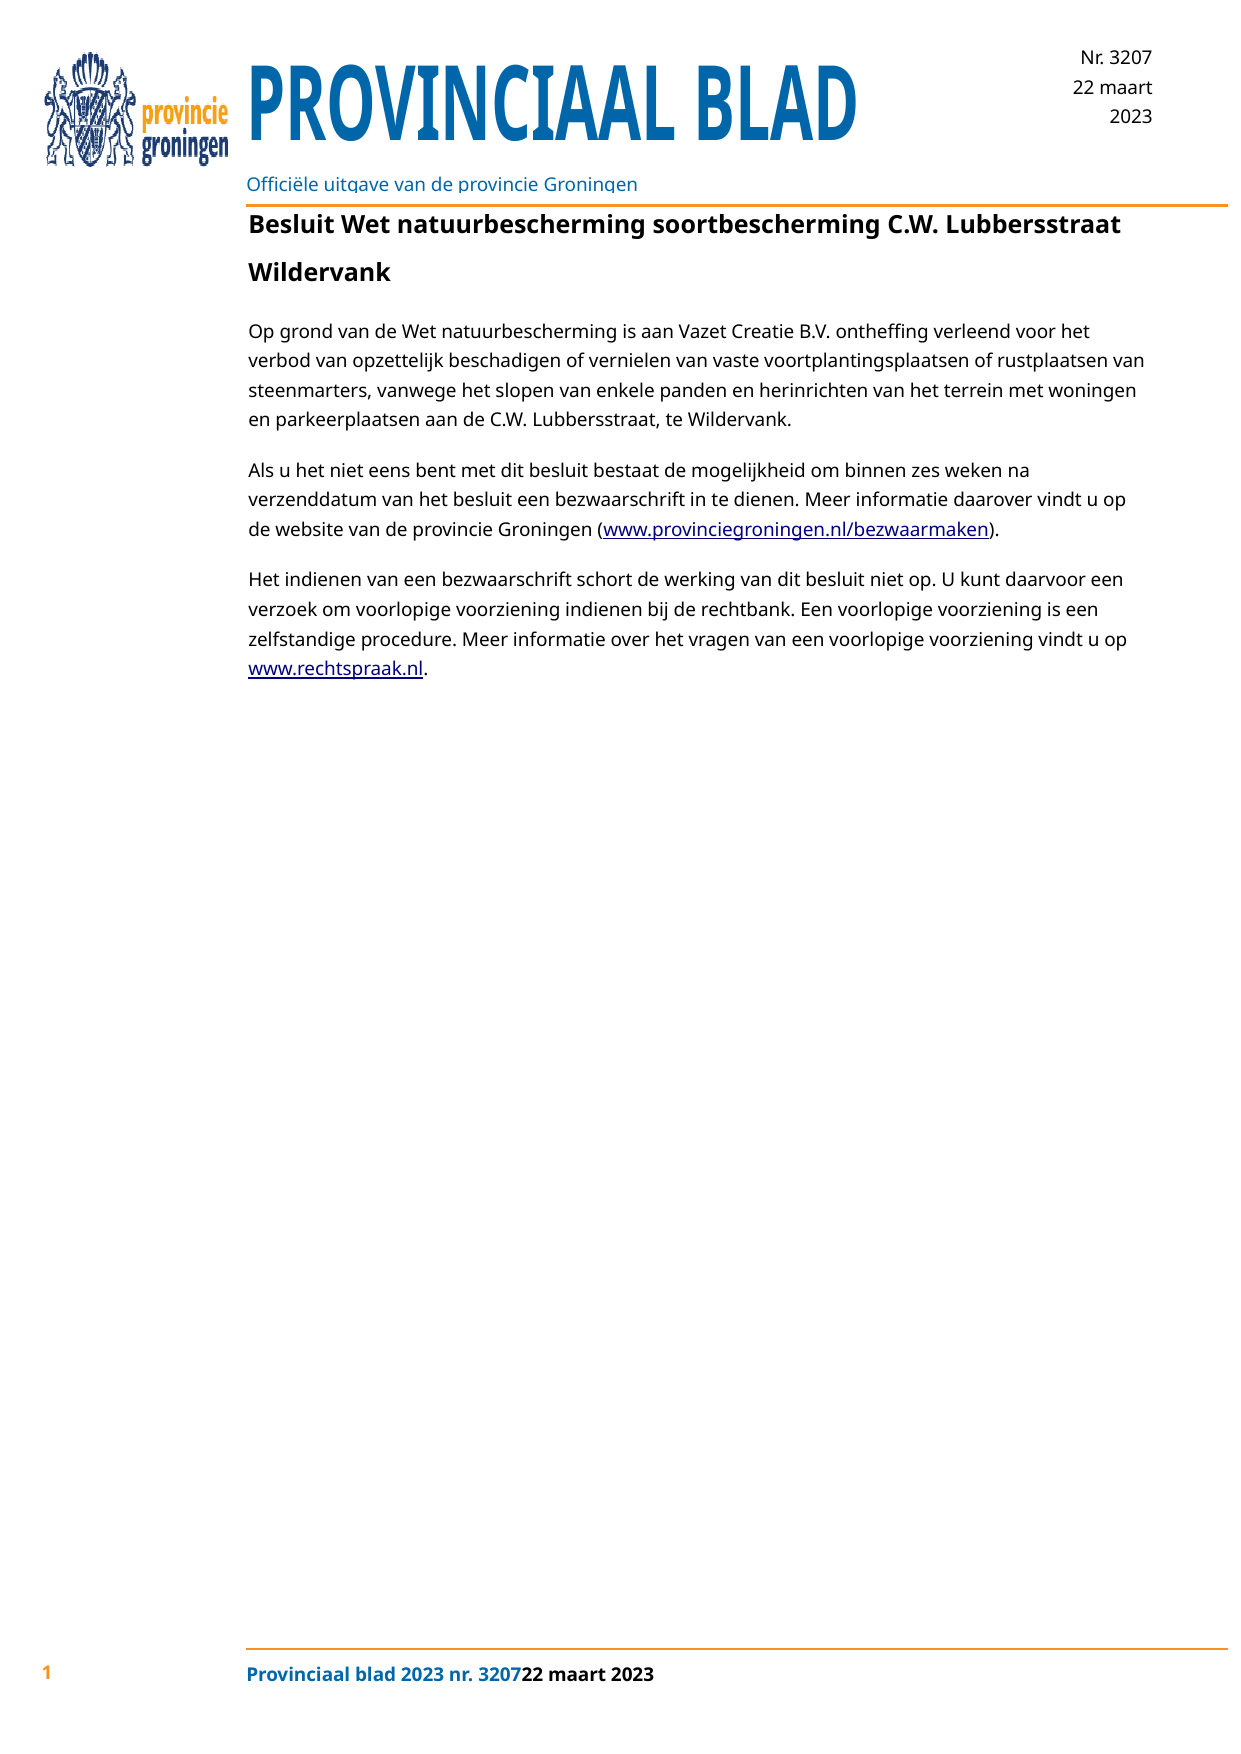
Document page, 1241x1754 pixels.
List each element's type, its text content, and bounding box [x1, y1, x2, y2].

picture [41, 47, 231, 172]
text Besluit Wet natuurbescherming soortbescherming C.W. Lubbersstraat Wildervank [248, 207, 1152, 288]
text Als u het niet eens bent met dit besluit bestaat de mogelijkheid om binnen zes weken na verzenddatum van het besluit een bezwaarschrift in te dienen. Meer informatie daarover vindt u op de website van de provincie Groningen (www.provinciegroningen.nl/bezwaarmaken). [248, 457, 1152, 542]
text Op grond van de Wet natuurbescherming is aan Vazet Creatie B.V. ontheffing verleend voor het verbod van opzettelijk beschadigen of vernielen van vaste voortplantingsplaatsen of rustplaatsen van steenmarters, vanwege het slopen van enkele panden en herinrichten van het terrein met woningen en parkeerplaatsen aan de C.W. Lubbersstraat, te Wildervank. [248, 318, 1152, 432]
text Het indienen van een bezwaarschrift schort de werking van dit besluit niet op. U kunt daarvoor een verzoek om voorlopige voorziening indienen bij de rechtbank. Een voorlopige voorziening is een zelfstandige procedure. Meer informatie over het vragen van een voorlopige voorziening vindt u op www.rechtspraak.nl. [248, 567, 1152, 681]
